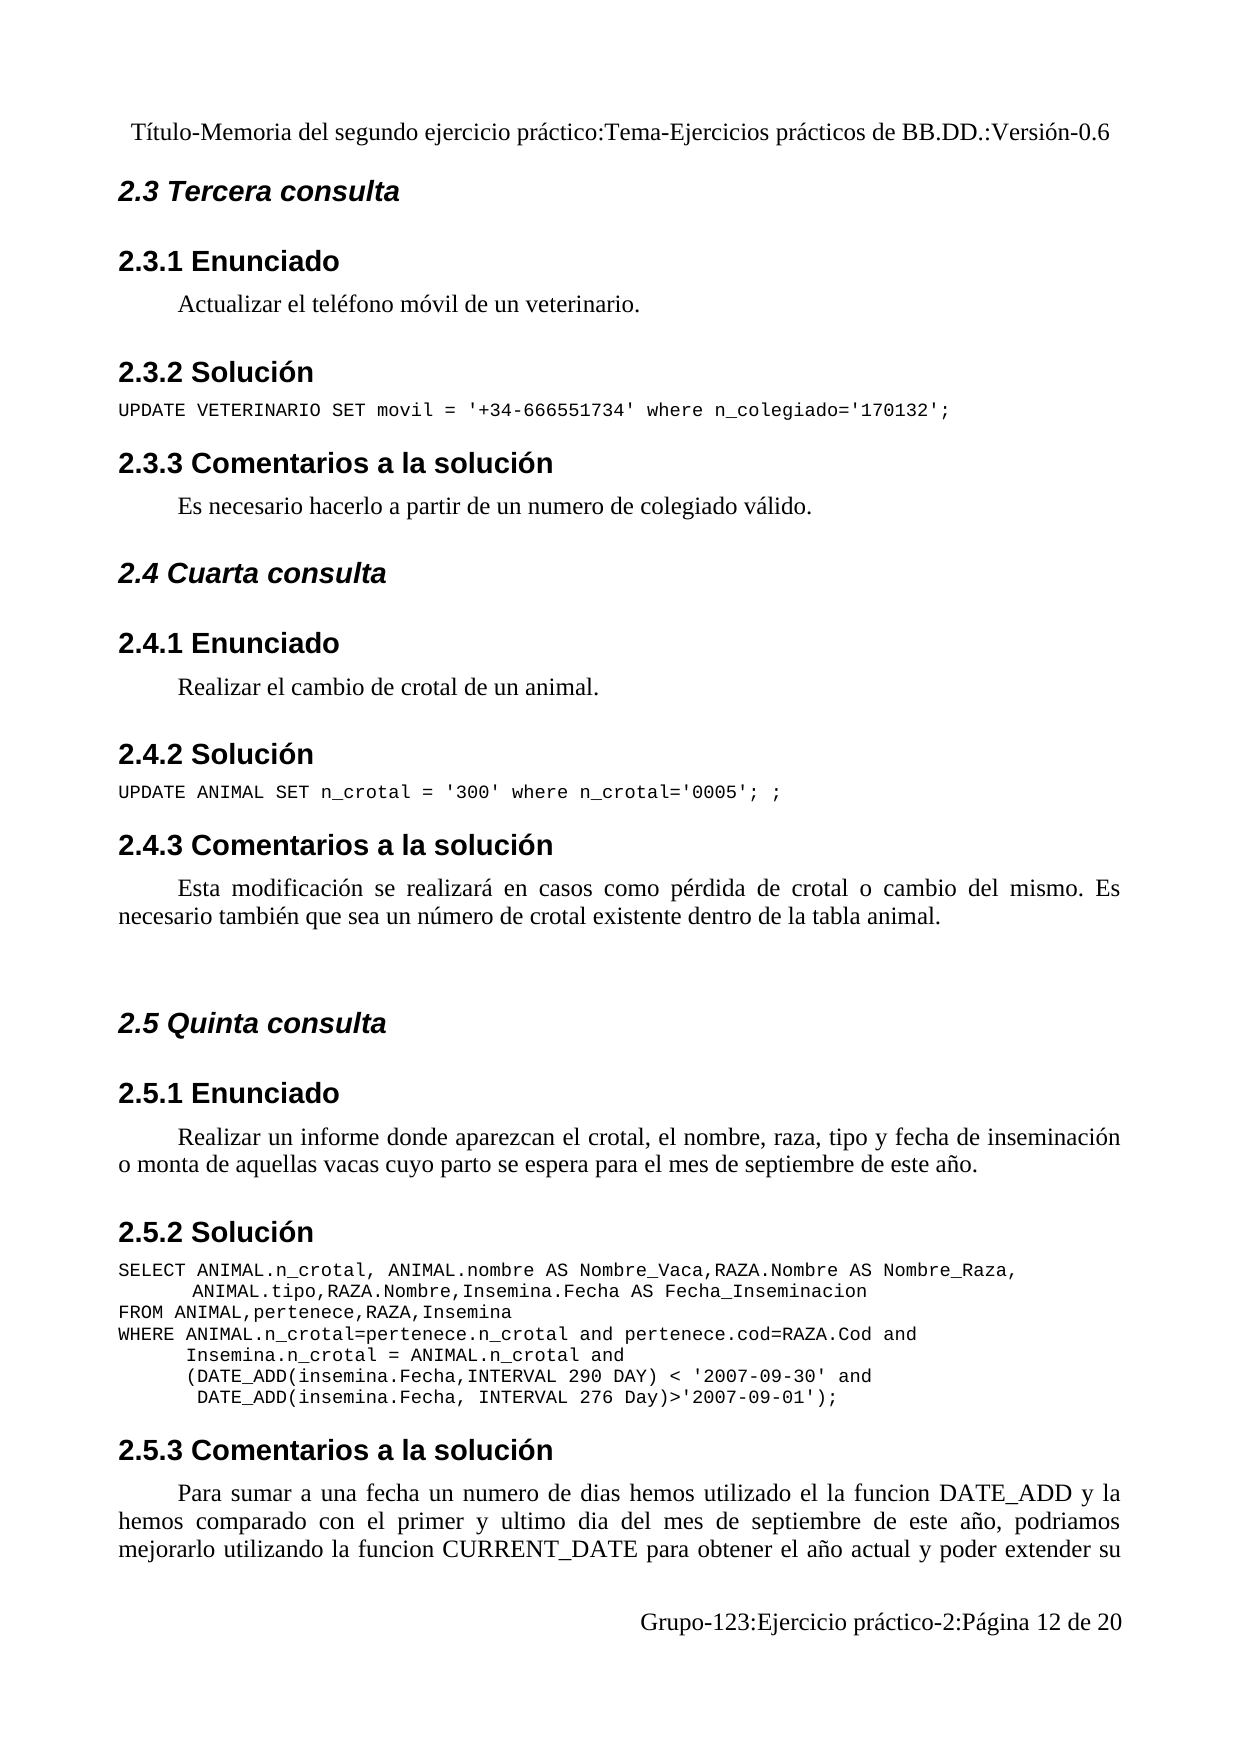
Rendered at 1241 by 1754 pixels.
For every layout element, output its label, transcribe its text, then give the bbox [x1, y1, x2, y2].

subtitle 2.3 Tercera consulta [118, 175, 1122, 208]
subtitle 2.4.1 Enunciado [118, 627, 1122, 660]
text Para sumar a una fecha un numero de dias hemos utilizado el la funcion DATE_ADD y la hemos comparado con el primer y ultimo dia del mes de septiembre de este año, podriamos mejorarlo utilizando la funcion CURRENT_DATE para obtener el año actual y poder extender su [118, 1479, 1122, 1563]
subtitle 2.5.1 Enunciado [118, 1077, 1122, 1110]
text UPDATE VETERINARIO SET movil = '+34-666551734' where n_colegiado='170132'; [118, 401, 1122, 422]
text Esta modificación se realizará en casos como pérdida de crotal o cambio del mismo. Es necesario también que sea un número de crotal existente dentro de la tabla animal. [118, 874, 1122, 930]
text FROM ANIMAL,pertenece,RAZA,Insemina [118, 1303, 1122, 1324]
subtitle 2.4.3 Comentarios a la solución [118, 829, 1122, 862]
text SELECT ANIMAL.n_crotal, ANIMAL.nombre AS Nombre_Vaca,RAZA.Nombre AS Nombre_Raza, [118, 1261, 1122, 1282]
text DATE_ADD(insemina.Fecha, INTERVAL 276 Day)>'2007-09-01'); [118, 1388, 1122, 1409]
subtitle 2.3.1 Enunciado [118, 245, 1122, 278]
subtitle 2.4 Cuarta consulta [118, 557, 1122, 590]
subtitle 2.5.2 Solución [118, 1216, 1122, 1248]
subtitle 2.3.3 Comentarios a la solución [118, 447, 1122, 480]
text UPDATE ANIMAL SET n_crotal = '300' where n_crotal='0005'; ; [118, 783, 1122, 804]
text Insemina.n_crotal = ANIMAL.n_crotal and [118, 1346, 1122, 1367]
text ANIMAL.tipo,RAZA.Nombre,Insemina.Fecha AS Fecha_Inseminacion [118, 1282, 1122, 1303]
text Realizar el cambio de crotal de un animal. [118, 673, 1122, 700]
text Realizar un informe donde aparezcan el crotal, el nombre, raza, tipo y fecha de inseminación o monta de aquellas vacas cuyo parto se espera para el mes de septiembre de este año. [118, 1123, 1122, 1178]
text WHERE ANIMAL.n_crotal=pertenece.n_crotal and pertenece.cod=RAZA.Cod and [118, 1324, 1122, 1346]
subtitle 2.4.2 Solución [118, 738, 1122, 770]
subtitle 2.5 Quinta consulta [118, 1007, 1122, 1040]
text Es necesario hacerlo a partir de un numero de colegiado válido. [118, 492, 1122, 520]
subtitle 2.3.2 Solución [118, 356, 1122, 388]
text Actualizar el teléfono móvil de un veterinario. [118, 291, 1122, 318]
subtitle 2.5.3 Comentarios a la solución [118, 1434, 1122, 1467]
text (DATE_ADD(insemina.Fecha,INTERVAL 290 DAY) < '2007-09-30' and [118, 1367, 1122, 1388]
